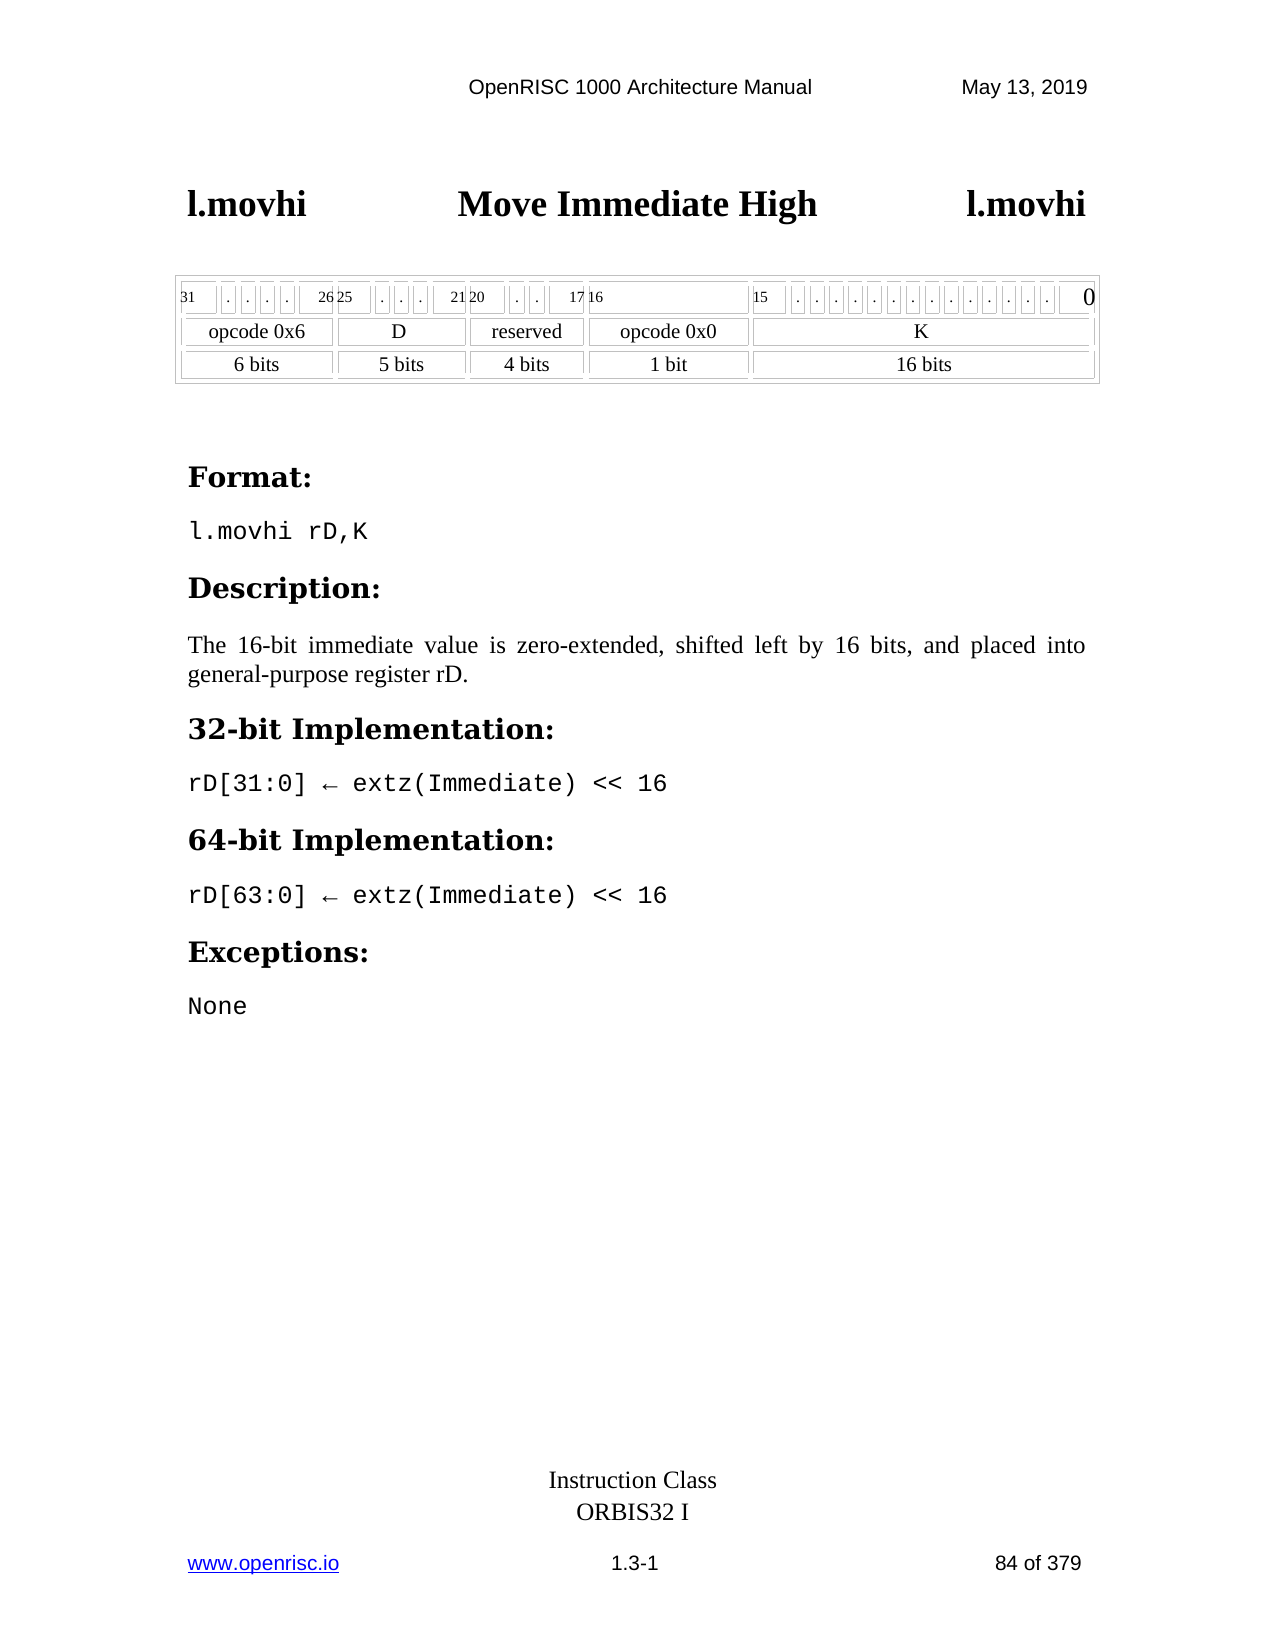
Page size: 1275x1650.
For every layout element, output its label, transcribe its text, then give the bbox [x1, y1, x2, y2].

text 32-bit Implementation: [187, 713, 1087, 746]
text 64-bit Implementation: [187, 824, 1087, 857]
text Exceptions: [187, 936, 1087, 968]
text rD[31:0] ← extz(Immediate) << 16 [187, 771, 1087, 799]
text l.movhi rD,K [187, 519, 1087, 547]
text rD[63:0] ← extz(Immediate) << 16 [187, 882, 1087, 911]
text Format: [187, 461, 1087, 494]
text Description: [187, 572, 1087, 605]
text The 16-bit immediate value is zero-extended, shifted left by 16 bits, and placed into general-purpose register rD. [187, 630, 1087, 688]
text None [187, 993, 1087, 1022]
